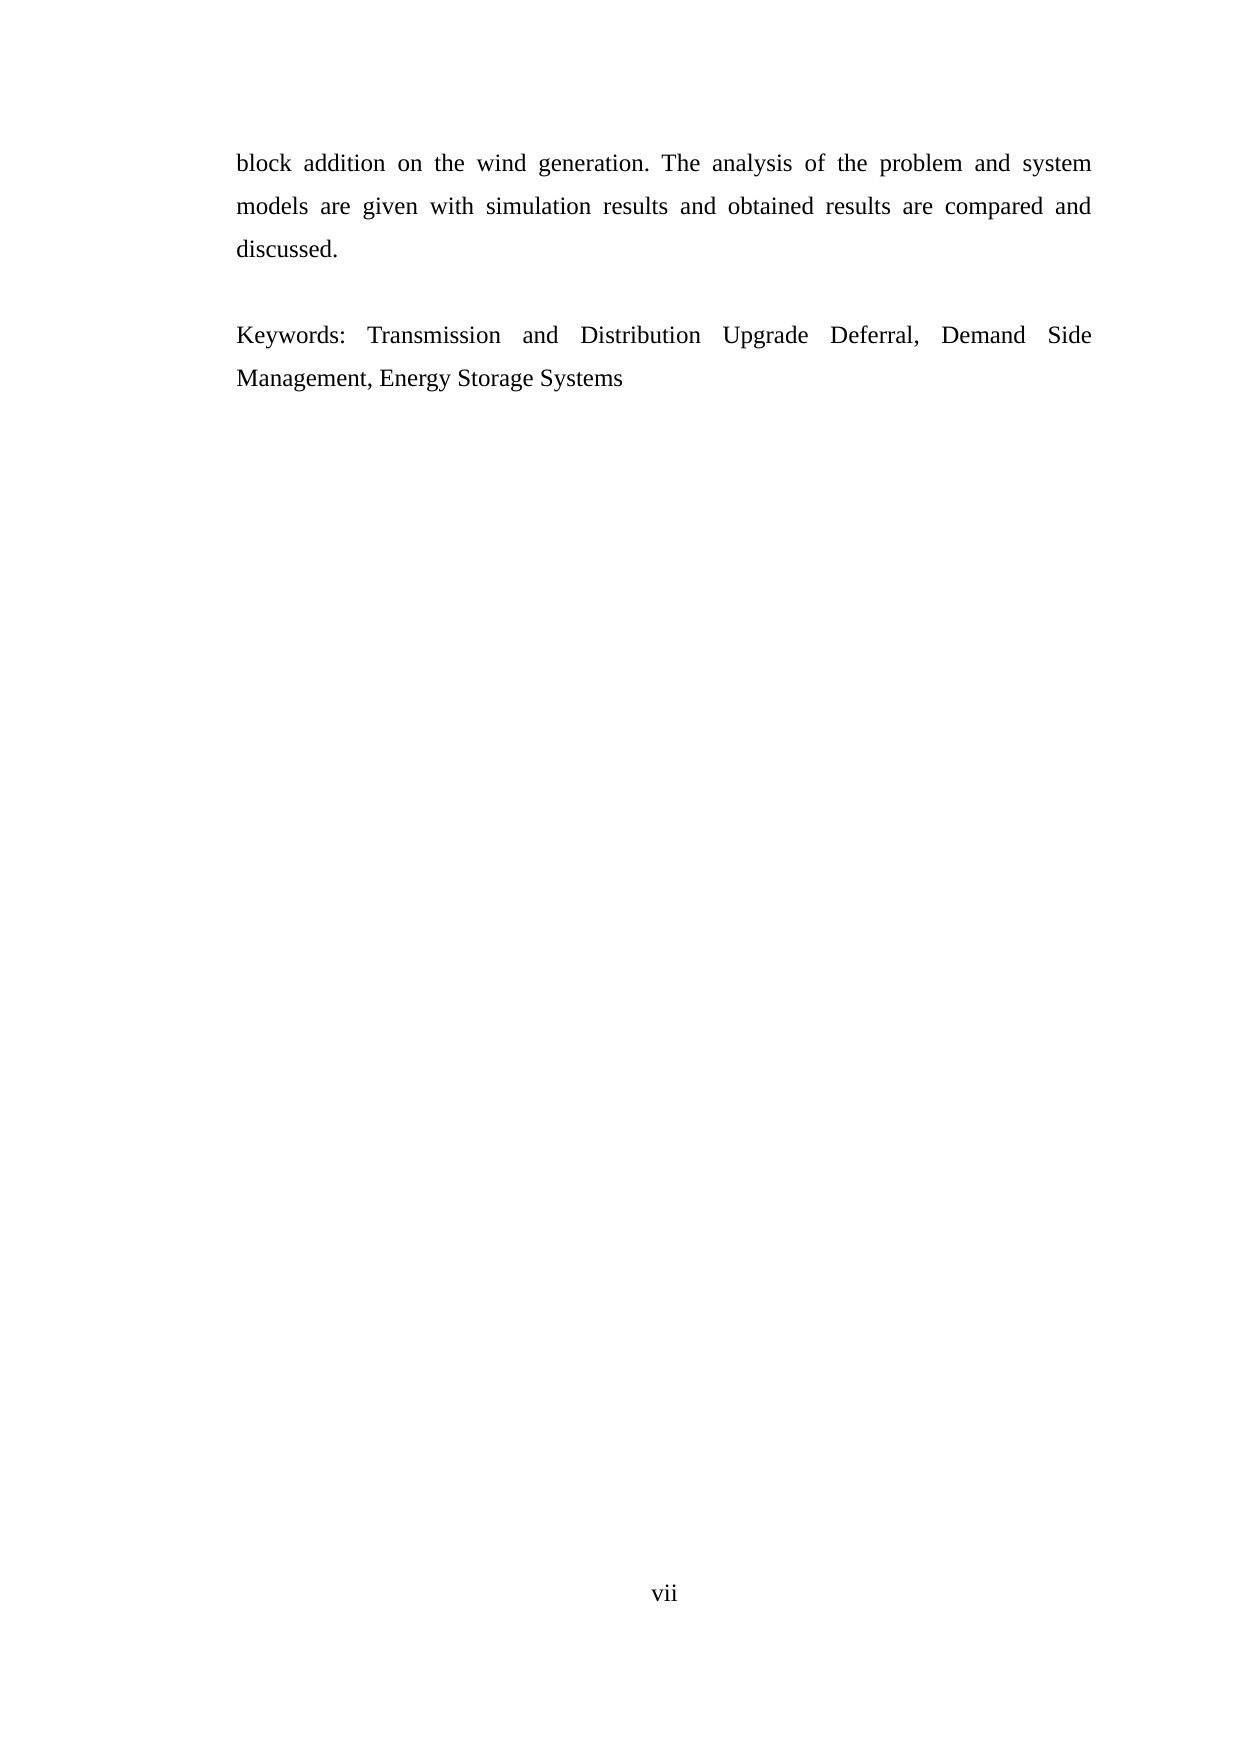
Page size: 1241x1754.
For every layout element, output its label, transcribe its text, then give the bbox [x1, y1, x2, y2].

text block addition on the wind generation. The analysis of the problem and system models are given with simulation results and obtained results are compared and discussed. [236, 148, 1093, 263]
text Keywords: Transmission and Distribution Upgrade Deferral, Demand Side Management, Energy Storage Systems [236, 320, 1093, 392]
